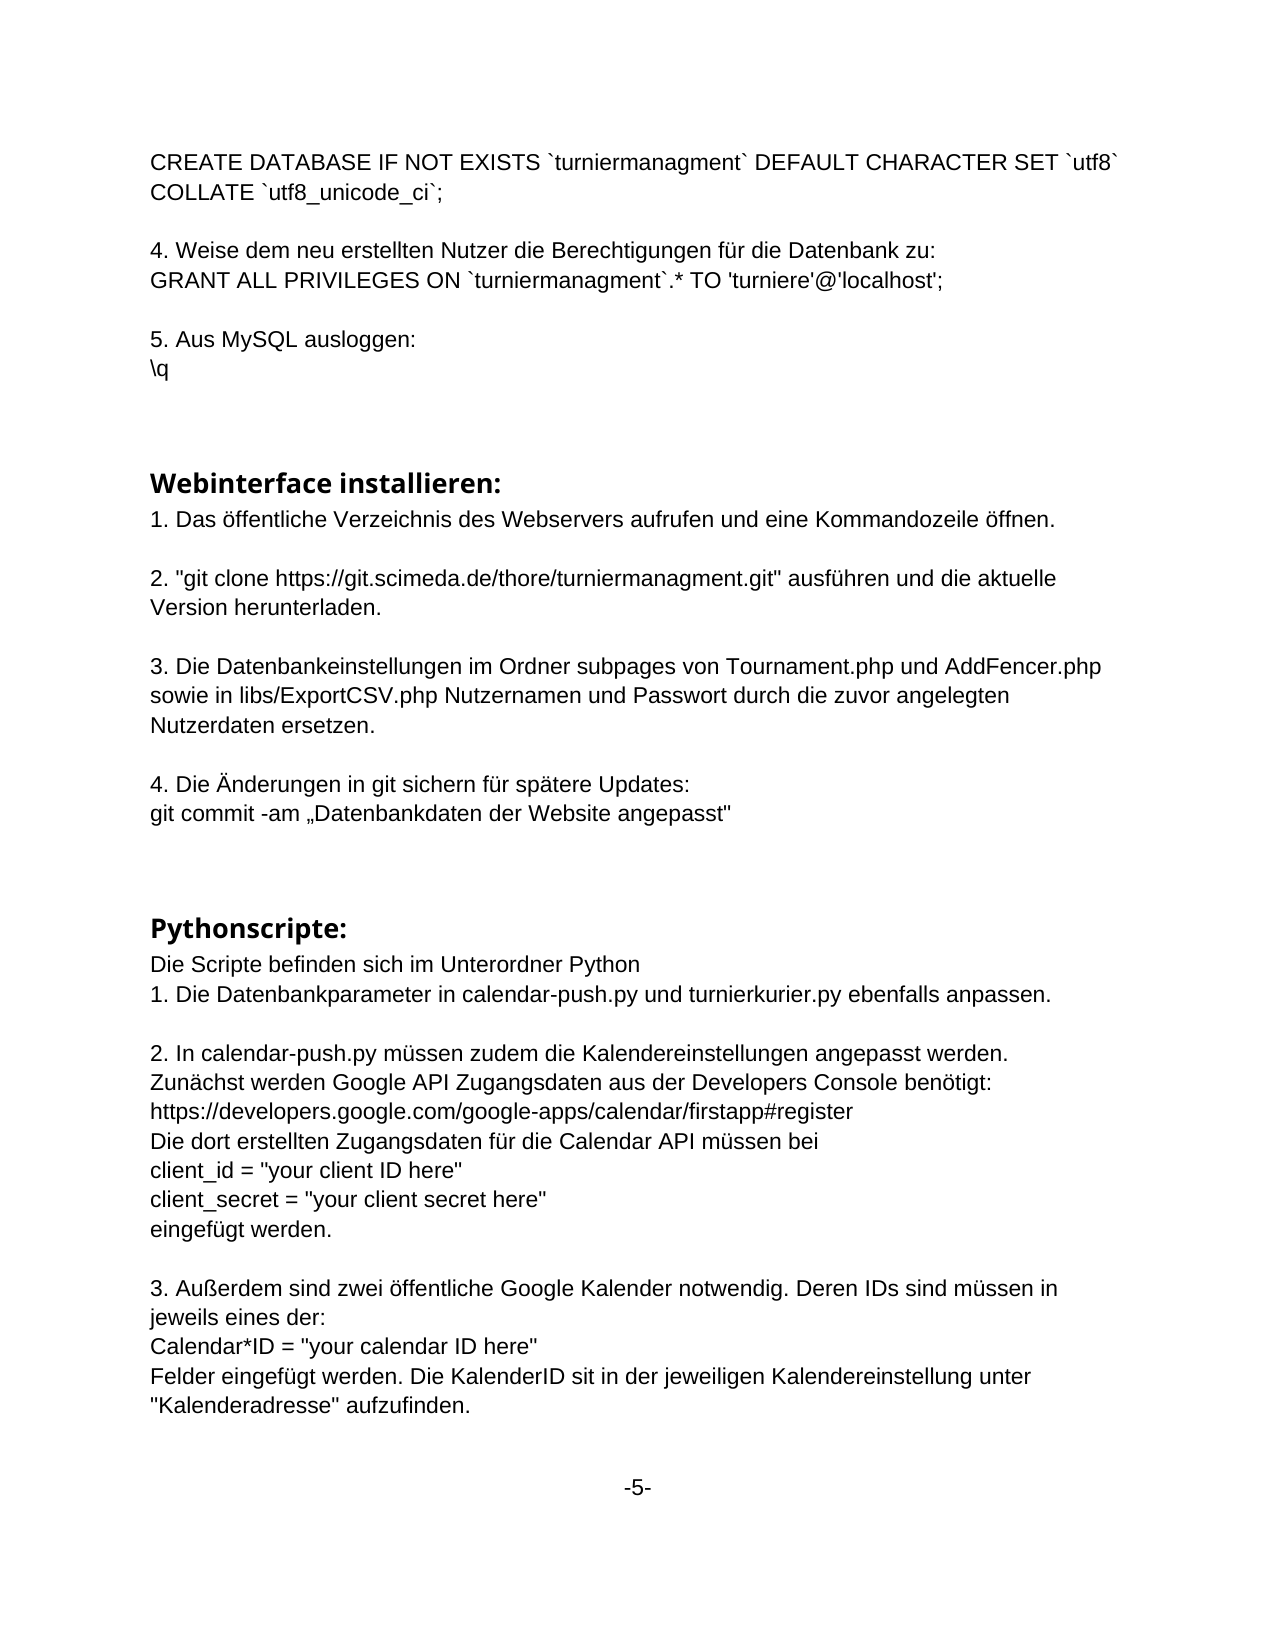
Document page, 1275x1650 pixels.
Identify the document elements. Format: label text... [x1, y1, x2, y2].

text 4. Weise dem neu erstellten Nutzer die Berechtigungen für die Datenbank zu: [150, 238, 1125, 264]
text \q [150, 356, 1125, 381]
text Zunächst werden Google API Zugangsdaten aus der Developers Console benötigt: [150, 1069, 1125, 1095]
text Die Scripte befinden sich im Unterordner Python [150, 952, 1125, 978]
text 1. Die Datenbankparameter in calendar-push.py und turnierkurier.py ebenfalls anpassen. [150, 981, 1125, 1007]
text 3. Die Datenbankeinstellungen im Ordner subpages von Tournament.php und AddFencer.php sowie in libs/ExportCSV.php Nutzernamen und Passwort durch die zuvor angelegten Nutzerdaten ersetzen. [150, 654, 1125, 738]
text client_secret = "your client secret here" [150, 1187, 1125, 1213]
text git commit -am „Datenbankdaten der Website angepasst" [150, 801, 1125, 826]
text 2. "git clone https://git.scimeda.de/thore/turniermanagment.git" ausführen und die aktuelle Version herunterladen. [150, 566, 1125, 621]
subtitle Pythonscripte: [150, 910, 1125, 947]
text 1. Das öffentliche Verzeichnis des Webservers aufrufen und eine Kommandozeile öffnen. [150, 507, 1125, 533]
text CREATE DATABASE IF NOT EXISTS `turniermanagment` DEFAULT CHARACTER SET `utf8` COLLATE `utf8_unicode_ci`; [150, 150, 1125, 205]
text client_id = "your client ID here" [150, 1158, 1125, 1183]
text GRANT ALL PRIVILEGES ON `turniermanagment`.* TO 'turniere'@'localhost'; [150, 267, 1125, 293]
text Felder eingefügt werden. Die KalenderID sit in der jeweiligen Kalendereinstellung unter "Kalenderadresse" aufzufinden. [150, 1363, 1125, 1418]
text Calendar*ID = "your calendar ID here" [150, 1334, 1125, 1359]
text 2. In calendar-push.py müssen zudem die Kalendereinstellungen angepasst werden. [150, 1040, 1125, 1066]
text 3. Außerdem sind zwei öffentliche Google Kalender notwendig. Deren IDs sind müssen in jeweils eines der: [150, 1275, 1125, 1330]
subtitle Webinterface installieren: [150, 464, 1125, 501]
text https://developers.google.com/google-apps/calendar/firstapp#register [150, 1099, 1125, 1124]
text 4. Die Änderungen in git sichern für spätere Updates: [150, 771, 1125, 797]
text 5. Aus MySQL ausloggen: [150, 326, 1125, 352]
text Die dort erstellten Zugangsdaten für die Calendar API müssen bei [150, 1128, 1125, 1154]
text eingefügt werden. [150, 1216, 1125, 1242]
